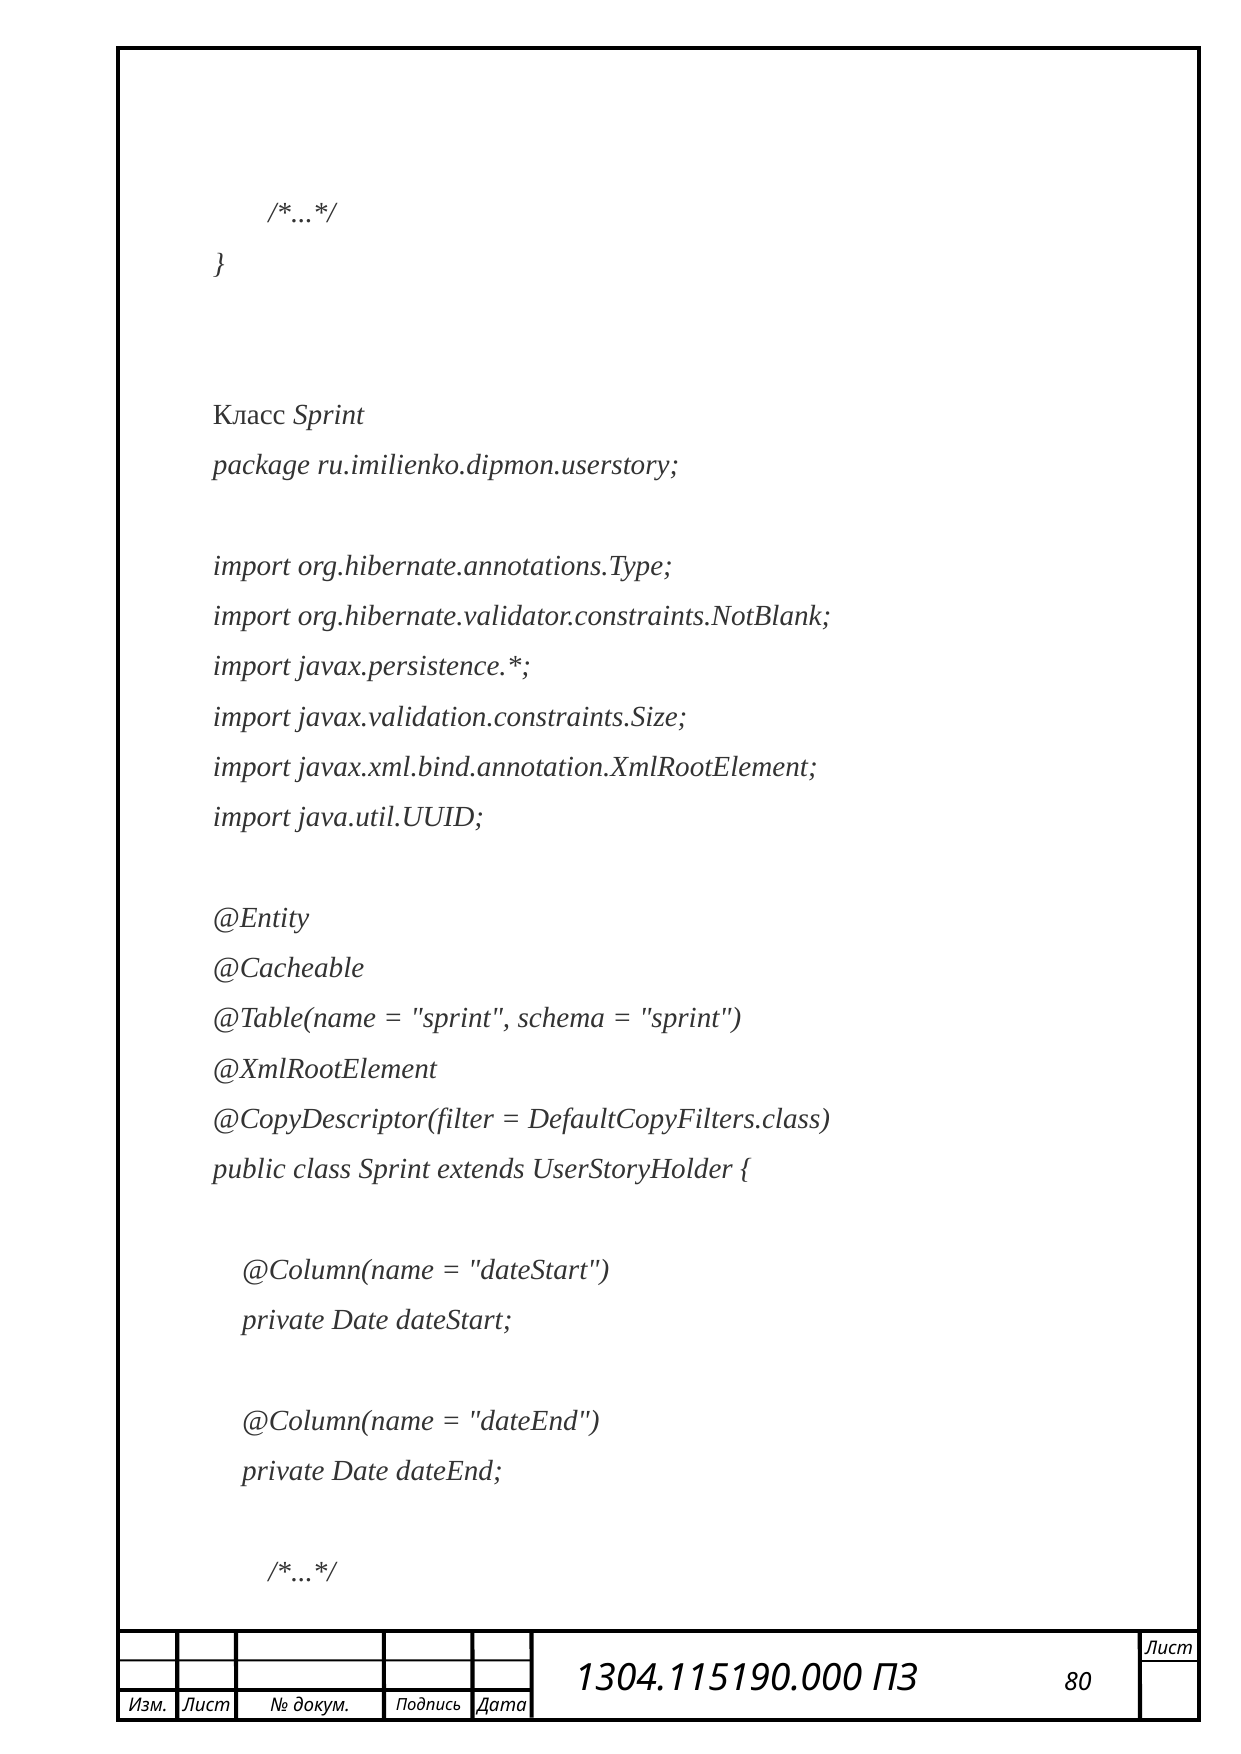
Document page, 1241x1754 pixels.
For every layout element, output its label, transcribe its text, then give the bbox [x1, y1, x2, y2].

text } [136, 246, 1181, 279]
text import javax.validation.constraints.Size; [136, 699, 1181, 732]
text @Table(name = "sprint", schema = "sprint") [136, 1001, 1181, 1034]
text package ru.imilienko.dipmon.userstory; [136, 447, 1181, 481]
text import javax.persistence.*; [136, 648, 1181, 682]
text @CopyDescriptor(filter = DefaultCopyFilters.class) [136, 1101, 1181, 1135]
text import java.util.UUID; [136, 799, 1181, 833]
text private Date dateStart; [136, 1302, 1181, 1336]
text @Column(name = "dateStart") [136, 1252, 1181, 1286]
text public class Sprint extends UserStoryHolder { [136, 1152, 1181, 1185]
text /*...*/ [136, 196, 1181, 229]
text import org.hibernate.annotations.Type; [136, 548, 1181, 581]
text /*...*/ [136, 1554, 1181, 1588]
text @Cacheable [136, 950, 1181, 984]
text import org.hibernate.validator.constraints.NotBlank; [136, 598, 1181, 632]
text @Entity [136, 900, 1181, 933]
text import javax.xml.bind.annotation.XmlRootElement; [136, 749, 1181, 783]
text Класс Sprint [136, 397, 1181, 430]
text @Column(name = "dateEnd") [136, 1403, 1181, 1437]
text @XmlRootElement [136, 1051, 1181, 1084]
text private Date dateEnd; [136, 1453, 1181, 1487]
